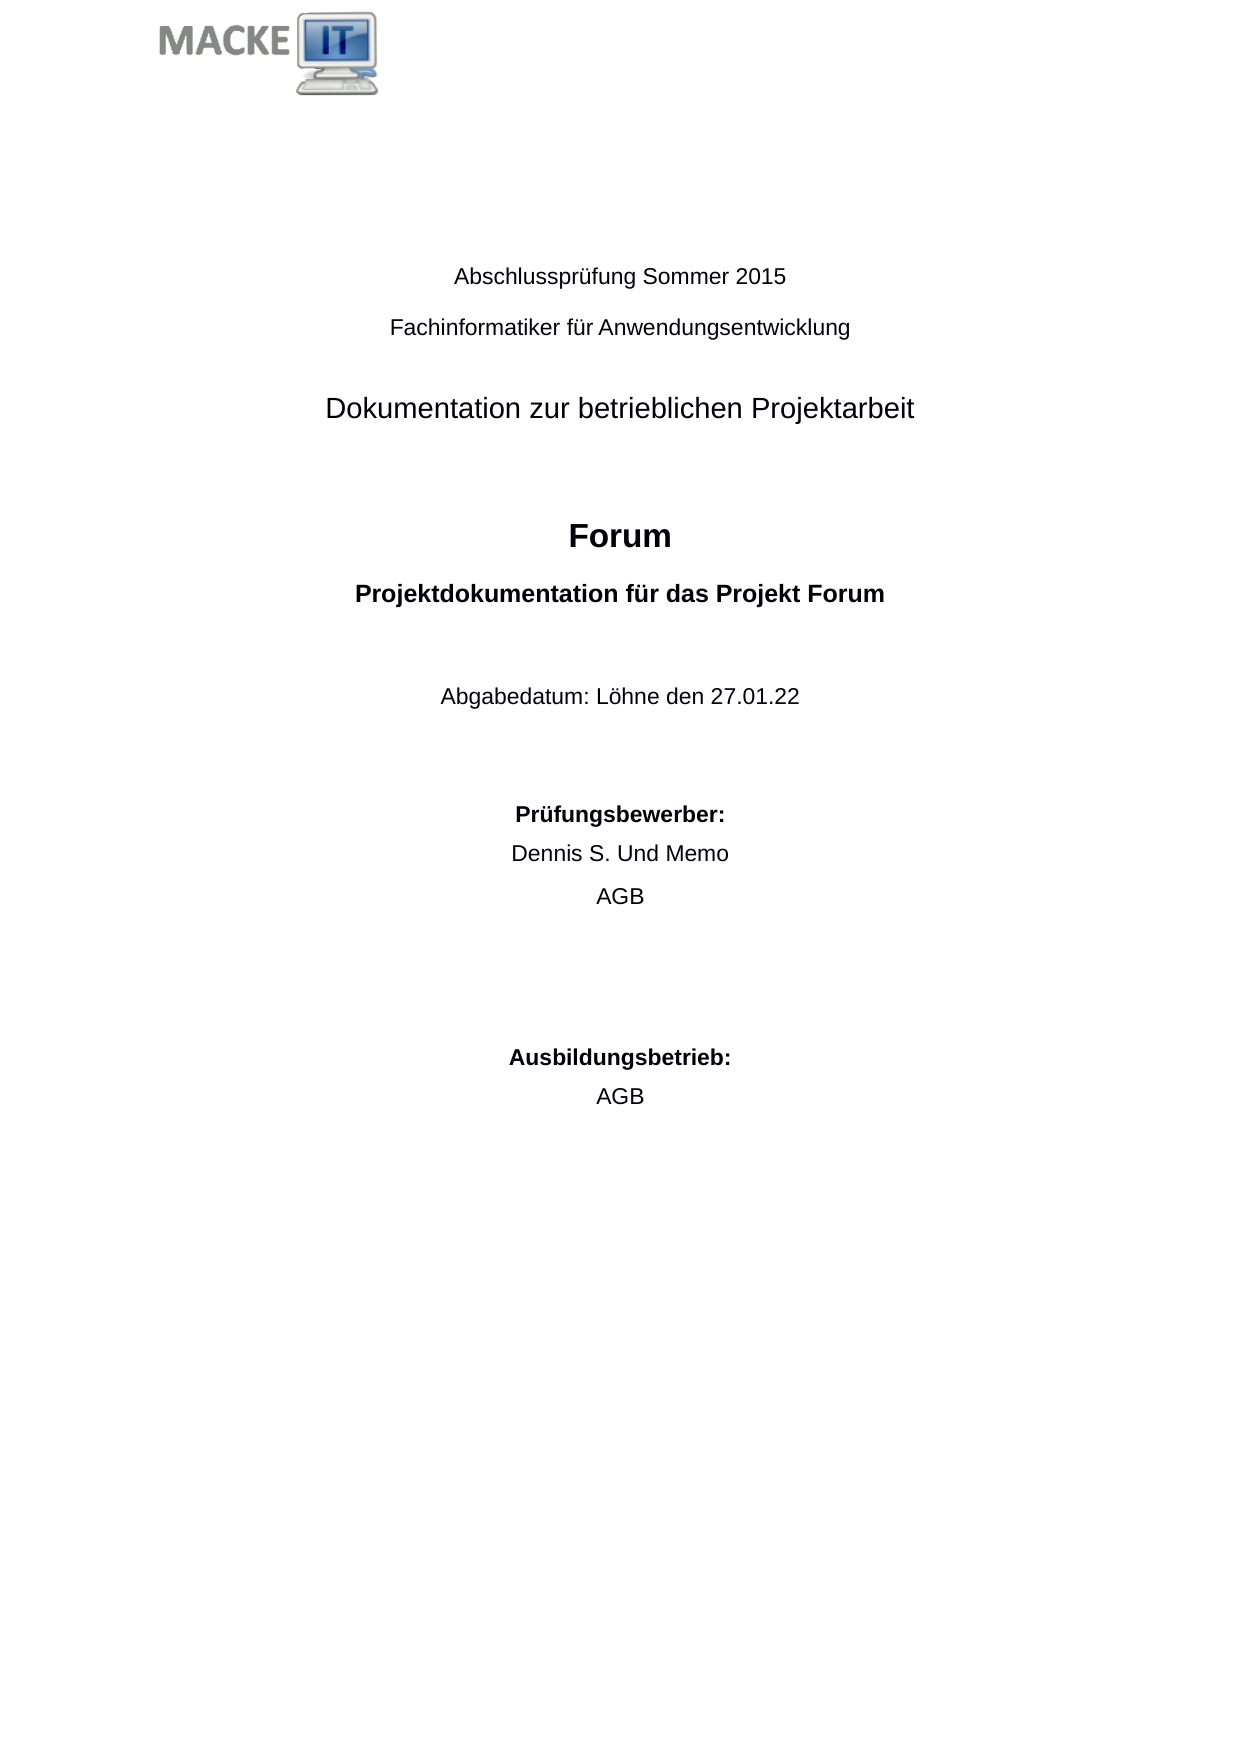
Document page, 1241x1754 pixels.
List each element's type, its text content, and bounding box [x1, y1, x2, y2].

text Dennis S. Und Memo [148, 840, 1092, 866]
text Ausbildungsbetrieb: [148, 1044, 1092, 1070]
text Fachinformatiker für Anwendungsentwicklung [148, 314, 1092, 341]
text Abschlussprüfung Sommer 2015 [148, 263, 1092, 289]
text Abgabedatum: Löhne den 27.01.22 [148, 683, 1092, 709]
text AGB [148, 883, 1092, 909]
text AGB [148, 1083, 1092, 1109]
text Prüfungsbewerber: [148, 801, 1092, 827]
text Dokumentation zur betrieblichen Projektarbeit [148, 391, 1092, 424]
text Forum [148, 516, 1092, 554]
text Projektdokumentation für das Projekt Forum [148, 579, 1092, 608]
